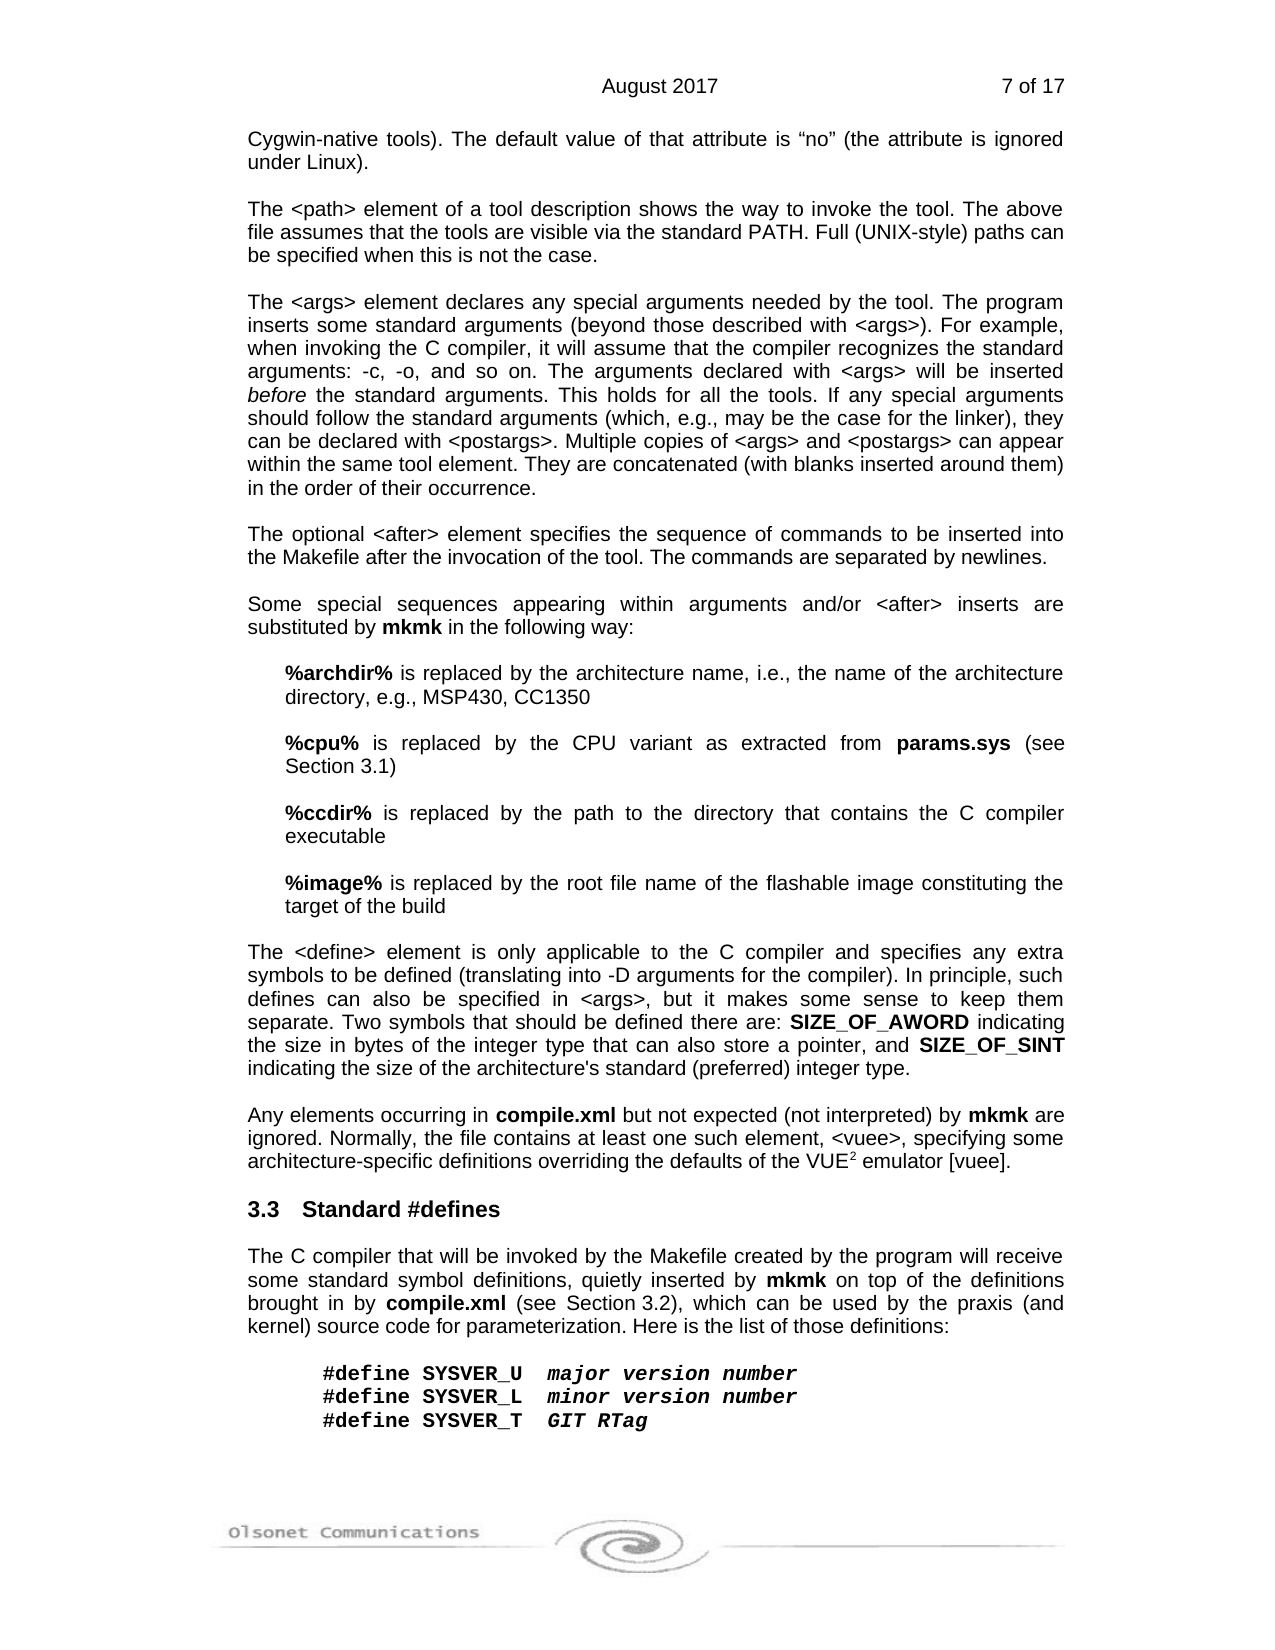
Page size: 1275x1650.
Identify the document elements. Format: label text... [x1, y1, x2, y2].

text The C compiler that will be invoked by the Makefile created by the program will receive some standard symbol definitions, quietly inserted by mkmk on top of the definitions brought in by compile.xml (see Section 3.2), which can be used by the praxis (and kernel) source code for parameterization. Here is the list of those definitions: [247, 1245, 1065, 1338]
text The optional <after> element specifies the sequence of commands to be inserted into the Makefile after the invocation of the tool. The commands are separated by newlines. [247, 523, 1065, 569]
subtitle Standard #defines [247, 1196, 1065, 1222]
text #define SYSVER_U major version number [247, 1361, 1065, 1386]
text The <path> element of a tool description shows the way to invoke the tool. The above file assumes that the tools are visible via the standard PATH. Full (UNIX-style) paths can be specified when this is not the case. [247, 197, 1065, 267]
picture [210, 1504, 1065, 1596]
text #define SYSVER_T GIT RTag [247, 1410, 1065, 1434]
text %cpu% is replaced by the CPU variant as extracted from params.sys (see Section 3.1) [285, 732, 1065, 778]
text %archdir% is replaced by the architecture name, i.e., the name of the architecture directory, e.g., MSP430, CC1350 [285, 662, 1065, 708]
text Any elements occurring in compile.xml but not expected (not interpreted) by mkmk are ignored. Normally, the file contains at least one such element, <vuee>, specifying some architecture-specific definitions overriding the defaults of the VUE2 emulator [vuee]. [247, 1103, 1065, 1173]
text #define SYSVER_L minor version number [247, 1386, 1065, 1410]
text The <define> element is only applicable to the C compiler and specifies any extra symbols to be defined (translating into -D arguments for the compiler). In principle, such defines can also be specified in <args>, but it makes some sense to keep them separate. Two symbols that should be defined there are: SIZE_OF_AWORD indicating the size in bytes of the integer type that can also store a pointer, and SIZE_OF_SINT indicating the size of the architecture's standard (preferred) integer type. [247, 941, 1065, 1080]
text %image% is replaced by the root file name of the flashable image constituting the target of the build [285, 871, 1065, 917]
text Cygwin-native tools). The default value of that attribute is “no” (the attribute is ignored under Linux). [247, 128, 1065, 174]
text The <args> element declares any special arguments needed by the tool. The program inserts some standard arguments (beyond those described with <args>). For example, when invoking the C compiler, it will assume that the compiler recognizes the standard arguments: -c, -o, and so on. The arguments declared with <args> will be inserted before the standard arguments. This holds for all the tools. If any special arguments should follow the standard arguments (which, e.g., may be the case for the linker), they can be declared with <postargs>. Multiple copies of <args> and <postargs> can appear within the same tool element. They are concatenated (with blanks inserted around them) in the order of their occurrence. [247, 290, 1065, 499]
text Some special sequences appearing within arguments and/or <after> inserts are substituted by mkmk in the following way: [247, 592, 1065, 639]
text %ccdir% is replaced by the path to the directory that contains the C compiler executable [285, 801, 1065, 848]
